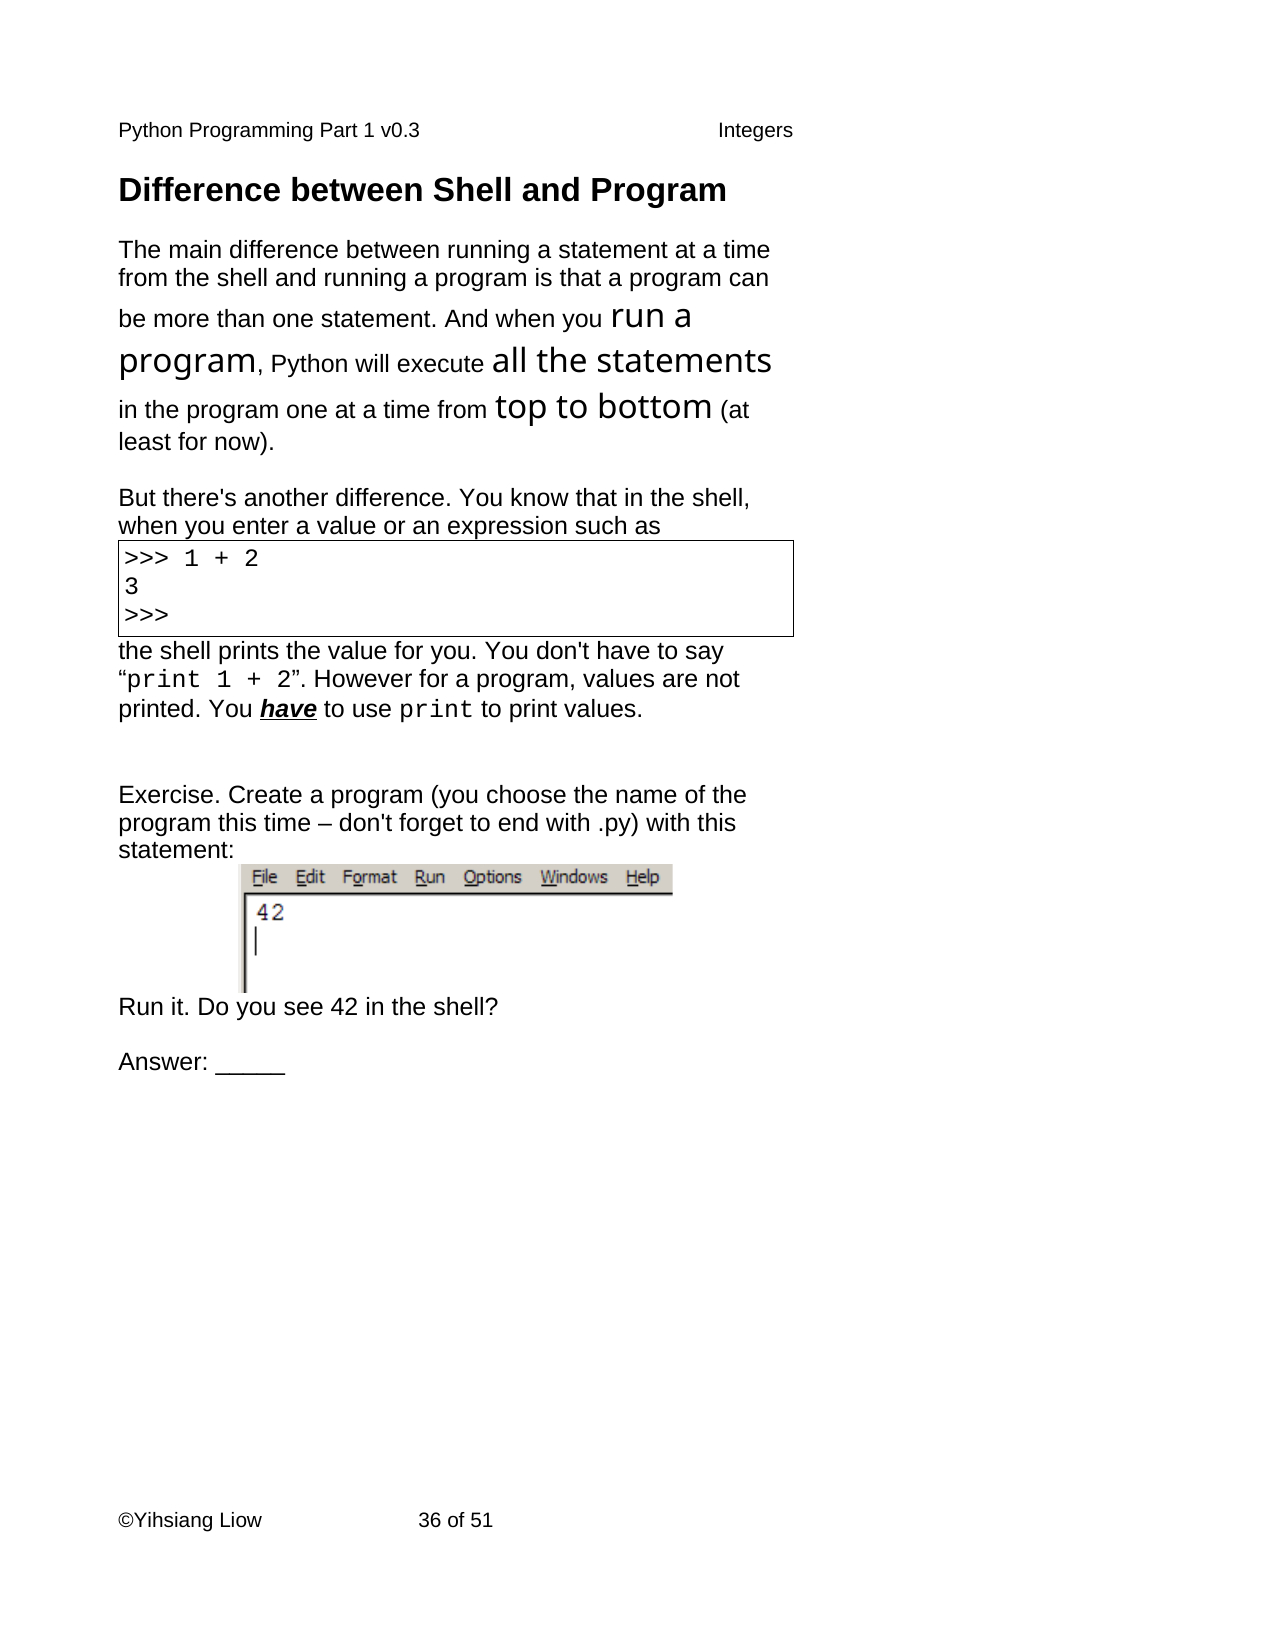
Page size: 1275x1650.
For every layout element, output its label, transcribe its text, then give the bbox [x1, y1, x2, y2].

text But there's another difference. You know that in the shell, when you enter a value or an expression such as [118, 484, 793, 540]
text The main difference between running a statement at a time from the shell and running a program is that a program can be more than one statement. And when you run a program, Python will execute all the statements in the program one at a time from top to bottom (at least for now). [118, 236, 793, 456]
text Answer: _____ [118, 1048, 793, 1076]
text Difference between Shell and Program [118, 171, 793, 208]
text Exercise. Create a program (you choose the name of the program this time – don't forget to end with .py) with this statement: [118, 780, 793, 864]
table_header >>> 1 + 2 3 >>> [119, 541, 793, 636]
text the shell prints the value for you. You don't have to say “print 1 + 2”. However for a program, values are not printed. You have to use print to print values. [118, 637, 793, 724]
text Run it. Do you see 42 in the shell? [118, 864, 793, 1020]
